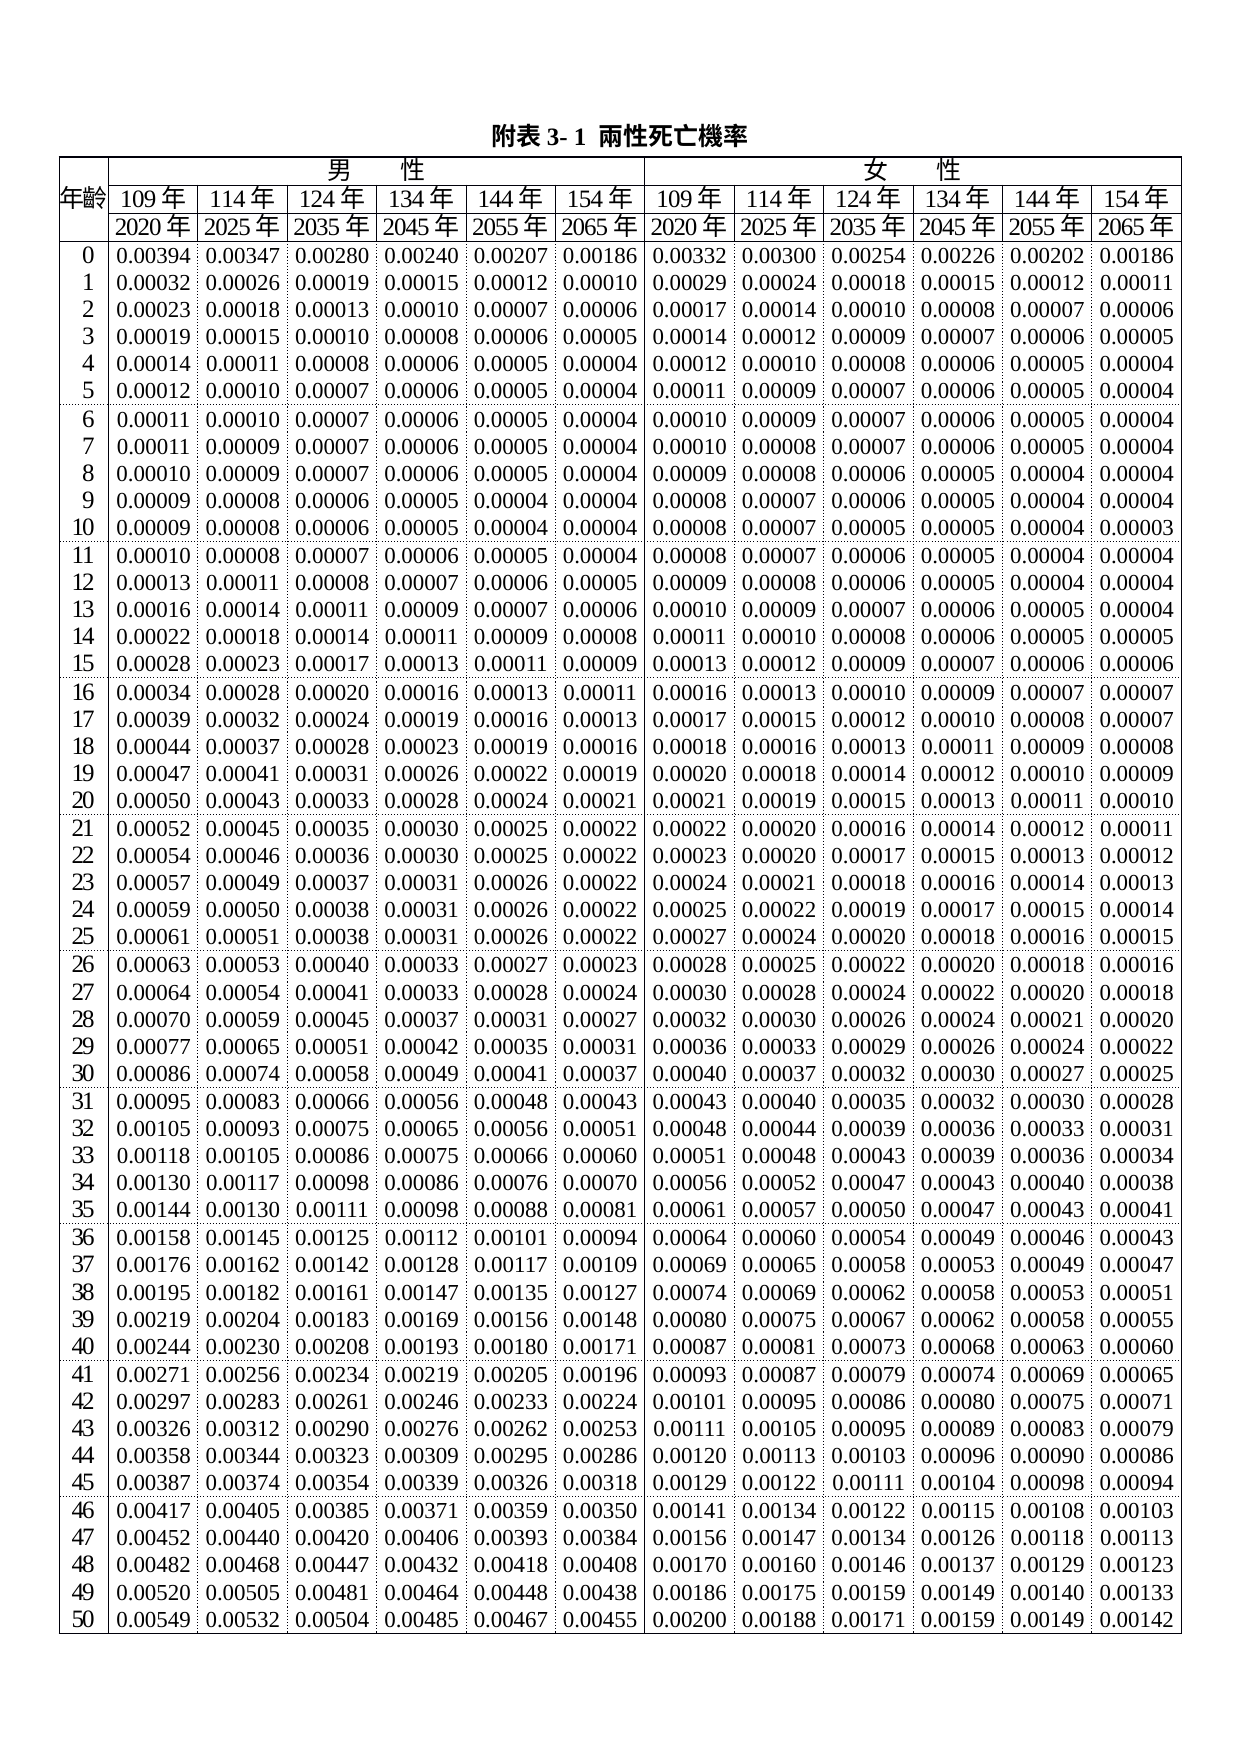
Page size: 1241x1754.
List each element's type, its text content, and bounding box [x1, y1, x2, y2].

table_cell 0.00016 [824, 814, 913, 842]
table_cell 0.00006 [555, 596, 644, 623]
table_cell 0.00004 [1003, 514, 1092, 541]
table_cell 0.00006 [287, 514, 377, 541]
table_cell 0.00053 [1003, 1278, 1092, 1305]
table_cell 0.00013 [377, 650, 466, 677]
table_cell 0.00019 [555, 760, 644, 787]
table_cell 0.00135 [466, 1278, 555, 1305]
table_cell 0.00008 [824, 350, 913, 377]
table_cell 48 [60, 1551, 108, 1578]
table_cell 0.00069 [734, 1278, 824, 1305]
table_cell 0.00344 [198, 1442, 287, 1469]
table_cell 0.00009 [734, 596, 824, 623]
table_cell 0.00073 [824, 1333, 913, 1359]
table_cell 0.00108 [1003, 1496, 1092, 1524]
table_cell 0.00039 [913, 1142, 1002, 1169]
table_cell 0.00219 [109, 1305, 198, 1332]
table_cell 0.00074 [645, 1278, 734, 1305]
table_cell 0.00014 [1092, 896, 1181, 923]
table_cell 0.00004 [1092, 377, 1181, 404]
table_cell 0.00030 [645, 978, 734, 1005]
table_cell 0.00007 [287, 541, 377, 569]
table_cell 0.00046 [1003, 1223, 1092, 1251]
table_cell 0.00008 [734, 433, 824, 459]
table_cell 0.00010 [109, 541, 198, 569]
table_cell 0.00086 [824, 1388, 913, 1415]
table_cell 0.00064 [109, 978, 198, 1005]
table_cell 0.00009 [1092, 760, 1181, 787]
table_cell 0.00011 [287, 596, 377, 623]
table_cell 32 [60, 1115, 108, 1142]
table_cell 0.00043 [645, 1087, 734, 1115]
table_cell 0.00009 [1003, 733, 1092, 759]
table_cell 0.00059 [109, 896, 198, 923]
table_cell 0.00079 [824, 1360, 913, 1388]
table_cell 0.00056 [645, 1169, 734, 1196]
table_cell 0.00031 [1092, 1115, 1181, 1142]
table_cell 0.00482 [109, 1551, 198, 1578]
table_cell 0.00028 [109, 650, 198, 677]
table_cell 2025年 [198, 214, 287, 241]
table_cell 0.00058 [824, 1251, 913, 1278]
table_cell 0.00111 [824, 1469, 913, 1496]
table_cell 2055年 [467, 214, 555, 241]
table_cell 0.00005 [1003, 433, 1092, 459]
table_cell 0.00008 [198, 541, 287, 569]
table_cell 0.00040 [287, 950, 377, 978]
table_cell 0.00047 [1092, 1251, 1181, 1278]
table_cell 0.00043 [913, 1169, 1002, 1196]
table_cell 0.00006 [1003, 650, 1092, 677]
table_cell 0.00149 [913, 1578, 1002, 1605]
table_cell 0.00008 [1003, 705, 1092, 732]
table_cell 28 [60, 1005, 108, 1032]
table_cell 0.00069 [645, 1251, 734, 1278]
table_cell 0.00032 [109, 269, 198, 296]
table_cell 0.00010 [645, 404, 734, 432]
table_cell 0.00016 [377, 677, 466, 705]
table_cell 0.00006 [824, 569, 913, 596]
table_cell 0.00234 [287, 1360, 377, 1388]
table_cell 44 [60, 1442, 108, 1469]
table_cell 0.00043 [1003, 1196, 1092, 1223]
table_cell 0.00049 [913, 1223, 1002, 1251]
table_cell 0.00016 [913, 869, 1002, 896]
table_cell 0.00083 [198, 1087, 287, 1115]
table_cell 2045年 [914, 214, 1002, 241]
table_cell 0.00016 [734, 733, 824, 759]
table_cell 0.00019 [287, 269, 377, 296]
table_cell 0.00005 [466, 404, 555, 432]
table_cell 2045年 [377, 214, 466, 241]
table_cell 0.00253 [555, 1415, 644, 1442]
table_cell 0.00016 [555, 733, 644, 759]
table_cell 0.00007 [377, 569, 466, 596]
table_cell 18 [60, 733, 108, 759]
table_cell 26 [60, 950, 108, 978]
table_cell 0.00022 [1092, 1033, 1181, 1059]
table_cell 0.00098 [287, 1169, 377, 1196]
table_cell 0.00027 [555, 1005, 644, 1032]
table_cell 0.00240 [377, 242, 466, 269]
table_cell 0.00005 [1003, 377, 1092, 404]
table_cell 0.00262 [466, 1415, 555, 1442]
table_cell 0.00032 [913, 1087, 1002, 1115]
table_cell 0.00021 [645, 787, 734, 814]
table_cell 0.00083 [1003, 1415, 1092, 1442]
table_cell 0.00004 [1092, 596, 1181, 623]
table_cell 0.00208 [287, 1333, 377, 1359]
table_cell 0.00005 [377, 487, 466, 514]
table_cell 8 [60, 460, 108, 487]
table_cell 0.00037 [555, 1060, 644, 1087]
table_cell 0.00018 [198, 296, 287, 323]
table_cell 0.00022 [466, 760, 555, 787]
table_cell 0.00006 [377, 460, 466, 487]
table_cell 0.00018 [645, 733, 734, 759]
table_cell 7 [60, 433, 108, 459]
table_cell 0.00048 [734, 1142, 824, 1169]
table_cell 16 [60, 677, 108, 705]
table_cell 0.00035 [287, 814, 377, 842]
table_cell 0.00037 [734, 1060, 824, 1087]
table_cell 0.00038 [287, 923, 377, 950]
table_cell 12 [60, 569, 108, 596]
table_cell 0.00004 [1003, 460, 1092, 487]
table_cell 2 [60, 296, 108, 323]
table_cell 0.00027 [1003, 1060, 1092, 1087]
table_cell 0.00009 [645, 569, 734, 596]
table_cell 0.00008 [198, 514, 287, 541]
table_cell 0.00130 [198, 1196, 287, 1223]
table_cell 0.00005 [466, 350, 555, 377]
table_cell 0.00504 [287, 1605, 377, 1632]
table_cell 0.00015 [198, 323, 287, 350]
table_cell 0.00005 [466, 460, 555, 487]
table_cell 154年 [556, 186, 644, 213]
table_cell 0.00066 [287, 1087, 377, 1115]
table_cell 0.00007 [466, 296, 555, 323]
table_cell 0.00060 [555, 1142, 644, 1169]
table_cell 0.00387 [109, 1469, 198, 1496]
table_cell 0.00041 [466, 1060, 555, 1087]
table_cell 0.00180 [466, 1333, 555, 1359]
table_cell 0.00009 [645, 460, 734, 487]
table_cell 0.00037 [287, 869, 377, 896]
table_cell 0.00297 [109, 1388, 198, 1415]
table_cell 0.00158 [109, 1223, 198, 1251]
table_cell 0.00010 [377, 296, 466, 323]
table_cell 0.00060 [1092, 1333, 1181, 1359]
table_cell 0.00006 [1003, 323, 1092, 350]
table_cell 0.00008 [913, 296, 1002, 323]
table_cell 0.00318 [555, 1469, 644, 1496]
table_cell 0.00024 [645, 869, 734, 896]
table_cell 0.00075 [1003, 1388, 1092, 1415]
table_cell 0.00008 [824, 623, 913, 650]
table_cell 0.00006 [377, 541, 466, 569]
table_cell 0.00081 [555, 1196, 644, 1223]
table_cell 0.00374 [198, 1469, 287, 1496]
table_cell 0.00004 [555, 487, 644, 514]
table_cell 0.00549 [109, 1605, 198, 1632]
table_cell 0.00005 [1092, 323, 1181, 350]
table_cell 0.00019 [109, 323, 198, 350]
table_cell 0.00020 [734, 814, 824, 842]
table_cell 0.00006 [377, 350, 466, 377]
table_cell 47 [60, 1524, 108, 1551]
table_cell 0.00271 [109, 1360, 198, 1388]
table_cell 0.00012 [645, 350, 734, 377]
table_cell 0.00009 [824, 323, 913, 350]
table_cell 0.00022 [555, 869, 644, 896]
table_cell 0.00022 [555, 842, 644, 869]
table_cell 43 [60, 1415, 108, 1442]
table_cell 0.00028 [1092, 1087, 1181, 1115]
table_cell 0.00033 [377, 978, 466, 1005]
table_cell 0.00156 [466, 1305, 555, 1332]
table_cell 0.00025 [645, 896, 734, 923]
table_cell 0.00080 [913, 1388, 1002, 1415]
table_cell 0.00060 [734, 1223, 824, 1251]
table_cell 0.00007 [1092, 677, 1181, 705]
table_cell 0.00044 [734, 1115, 824, 1142]
table_cell 0.00156 [645, 1524, 734, 1551]
table_cell 0.00005 [466, 377, 555, 404]
table_cell 0.00011 [645, 623, 734, 650]
table_cell 0.00144 [109, 1196, 198, 1223]
table_cell 0.00007 [824, 377, 913, 404]
table_cell 0.00013 [109, 569, 198, 596]
table_cell 0.00008 [1092, 733, 1181, 759]
table_cell 0.00004 [1092, 487, 1181, 514]
table_cell 0.00115 [913, 1496, 1002, 1524]
table_cell 0.00023 [198, 650, 287, 677]
table_cell 0.00186 [555, 242, 644, 269]
table_cell 0.00004 [555, 514, 644, 541]
table_cell 0.00010 [645, 596, 734, 623]
table_cell 0.00028 [287, 733, 377, 759]
table_cell 0.00058 [913, 1278, 1002, 1305]
table_cell 0.00004 [466, 487, 555, 514]
table_cell 0.00024 [1003, 1033, 1092, 1059]
table_cell 0.00005 [1092, 623, 1181, 650]
table_cell 0.00028 [377, 787, 466, 814]
table_cell 11 [60, 541, 108, 569]
table_cell 0.00012 [824, 705, 913, 732]
table_cell 0.00038 [1092, 1169, 1181, 1196]
table_cell 0.00005 [913, 460, 1002, 487]
table_cell 0.00041 [287, 978, 377, 1005]
table_cell 0.00010 [824, 677, 913, 705]
table_cell 0.00017 [645, 705, 734, 732]
table_cell 0.00134 [824, 1524, 913, 1551]
table_cell 0.00254 [824, 242, 913, 269]
table_cell 0.00035 [466, 1033, 555, 1059]
table_cell 0.00007 [1003, 677, 1092, 705]
table_cell 0.00022 [824, 950, 913, 978]
table_cell 36 [60, 1223, 108, 1251]
table_cell 0.00031 [466, 1005, 555, 1032]
table_cell 0.00440 [198, 1524, 287, 1551]
table_cell 0.00052 [109, 814, 198, 842]
table_cell 0.00134 [734, 1496, 824, 1524]
table_cell 0.00022 [555, 814, 644, 842]
table_cell 0.00054 [198, 978, 287, 1005]
table_cell 0.00015 [913, 842, 1002, 869]
table_cell 0.00010 [1003, 760, 1092, 787]
table_cell 0.00183 [287, 1305, 377, 1332]
table_cell 0.00030 [377, 814, 466, 842]
table_cell 0.00045 [198, 814, 287, 842]
table_cell 0.00094 [555, 1223, 644, 1251]
table_cell 0.00050 [198, 896, 287, 923]
table_cell 40 [60, 1333, 108, 1359]
table_cell 0.00123 [1092, 1551, 1181, 1578]
table_cell 0.00013 [645, 650, 734, 677]
table_cell 0.00147 [377, 1278, 466, 1305]
table_cell 0.00061 [645, 1196, 734, 1223]
table_cell 0.00011 [198, 569, 287, 596]
table_cell 0.00026 [198, 269, 287, 296]
table_cell 0.00065 [198, 1033, 287, 1059]
table_cell 0.00063 [1003, 1333, 1092, 1359]
table_cell 0.00137 [913, 1551, 1002, 1578]
table_cell 33 [60, 1142, 108, 1169]
table_cell 124年 [824, 186, 913, 213]
table_cell 0.00086 [109, 1060, 198, 1087]
table_cell 0.00224 [555, 1388, 644, 1415]
table_cell 0.00384 [555, 1524, 644, 1551]
table_cell 0.00142 [1092, 1605, 1181, 1632]
table_cell 0.00128 [377, 1251, 466, 1278]
table_cell 0.00024 [824, 978, 913, 1005]
table_cell 0.00010 [109, 460, 198, 487]
table_cell 0.00233 [466, 1388, 555, 1415]
table_cell 0.00006 [913, 377, 1002, 404]
table_cell 0.00086 [377, 1169, 466, 1196]
table_cell 0.00014 [198, 596, 287, 623]
table_cell 0.00004 [555, 541, 644, 569]
table_cell 0.00024 [913, 1005, 1002, 1032]
table_cell 0.00004 [1003, 487, 1092, 514]
table_cell 0.00014 [734, 296, 824, 323]
table_cell 0.00007 [287, 377, 377, 404]
table_cell 0.00009 [377, 596, 466, 623]
table_cell 0.00011 [377, 623, 466, 650]
table_cell 0.00006 [1092, 650, 1181, 677]
table_cell 0.00052 [734, 1169, 824, 1196]
table_cell 0.00013 [1003, 842, 1092, 869]
table_cell 0.00008 [287, 569, 377, 596]
table_cell 19 [60, 760, 108, 787]
table_cell 0.00021 [555, 787, 644, 814]
table_cell 0.00050 [824, 1196, 913, 1223]
table_cell 0.00005 [1003, 350, 1092, 377]
table_cell 0.00140 [1003, 1578, 1092, 1605]
table_cell 0.00012 [109, 377, 198, 404]
table_cell 0.00020 [824, 923, 913, 950]
table_cell 30 [60, 1060, 108, 1087]
table_cell 0.00028 [466, 978, 555, 1005]
table_cell 0.00505 [198, 1578, 287, 1605]
table_cell 0.00118 [1003, 1524, 1092, 1551]
table_cell 0.00005 [555, 323, 644, 350]
table_cell 0.00023 [555, 950, 644, 978]
table_cell 0.00008 [555, 623, 644, 650]
table_cell 0.00309 [377, 1442, 466, 1469]
table_cell 0.00118 [109, 1142, 198, 1169]
table_cell 25 [60, 923, 108, 950]
table_cell 0.00031 [377, 923, 466, 950]
table_cell 0.00057 [109, 869, 198, 896]
table_cell 3 [60, 323, 108, 350]
table_cell 0.00053 [913, 1251, 1002, 1278]
table_cell 0.00007 [1003, 296, 1092, 323]
table_cell 0.00009 [109, 487, 198, 514]
table_cell 0.00006 [824, 541, 913, 569]
table_cell 0.00006 [287, 487, 377, 514]
table_cell 0.00006 [377, 433, 466, 459]
table_cell 109年 [109, 186, 197, 213]
table_cell 0.00013 [555, 705, 644, 732]
table_cell 0.00017 [645, 296, 734, 323]
table_cell 0.00010 [198, 404, 287, 432]
table_cell 0.00043 [198, 787, 287, 814]
table_cell 0.00122 [824, 1496, 913, 1524]
table_cell 0.00007 [287, 460, 377, 487]
table_cell 0.00010 [287, 323, 377, 350]
table_cell 0.00019 [734, 787, 824, 814]
table_cell 0.00053 [198, 950, 287, 978]
table_cell 2065年 [1092, 214, 1181, 241]
table_cell 0.00006 [913, 596, 1002, 623]
table_cell 0.00009 [466, 623, 555, 650]
table_cell 0.00117 [466, 1251, 555, 1278]
table_cell 0.00295 [466, 1442, 555, 1469]
table_cell 0.00481 [287, 1578, 377, 1605]
table_cell 0.00008 [198, 487, 287, 514]
table_cell 0.00011 [198, 350, 287, 377]
table_cell 0.00283 [198, 1388, 287, 1415]
table_cell 0.00405 [198, 1496, 287, 1524]
table_cell 0.00007 [824, 433, 913, 459]
table_cell 45 [60, 1469, 108, 1496]
table_cell 0.00006 [824, 487, 913, 514]
table_cell 0 [60, 242, 108, 269]
table_cell 0.00021 [734, 869, 824, 896]
table_cell 0.00093 [645, 1360, 734, 1388]
table_cell 0.00007 [824, 404, 913, 432]
table_cell 0.00095 [824, 1415, 913, 1442]
table_cell 0.00069 [1003, 1360, 1092, 1388]
table_cell 0.00012 [466, 269, 555, 296]
table_cell 0.00027 [466, 950, 555, 978]
table_cell 0.00031 [287, 760, 377, 787]
table_cell 0.00025 [734, 950, 824, 978]
table_cell 0.00008 [645, 487, 734, 514]
table_cell 0.00020 [287, 677, 377, 705]
table_cell 0.00023 [109, 296, 198, 323]
table_cell 0.00028 [734, 978, 824, 1005]
table_cell 0.00169 [377, 1305, 466, 1332]
table_cell 0.00467 [466, 1605, 555, 1632]
table_cell 0.00066 [466, 1142, 555, 1169]
table_cell 0.00006 [913, 404, 1002, 432]
table_cell 0.00418 [466, 1551, 555, 1578]
table_cell 0.00007 [734, 514, 824, 541]
table_cell 0.00004 [555, 404, 644, 432]
table_cell 0.00039 [824, 1115, 913, 1142]
table_cell 0.00005 [1003, 404, 1092, 432]
table_cell 0.00032 [824, 1060, 913, 1087]
table_cell 0.00059 [198, 1005, 287, 1032]
table_cell 0.00009 [734, 377, 824, 404]
table_cell 134年 [914, 186, 1002, 213]
table_cell 0.00024 [466, 787, 555, 814]
table_cell 0.00146 [824, 1551, 913, 1578]
table_cell 0.00226 [913, 242, 1002, 269]
table_cell 0.00142 [287, 1251, 377, 1278]
table_cell 0.00004 [466, 514, 555, 541]
table_cell 0.00011 [109, 433, 198, 459]
table_cell 0.00040 [645, 1060, 734, 1087]
table_cell 0.00122 [734, 1469, 824, 1496]
table_cell 9 [60, 487, 108, 514]
table_cell 0.00043 [824, 1142, 913, 1169]
table_cell 0.00202 [1003, 242, 1092, 269]
table_cell 38 [60, 1278, 108, 1305]
table_cell 0.00326 [109, 1415, 198, 1442]
table_cell 0.00148 [555, 1305, 644, 1332]
table_cell 0.00018 [824, 269, 913, 296]
table_cell 0.00014 [645, 323, 734, 350]
table_cell 0.00371 [377, 1496, 466, 1524]
table_cell 0.00062 [824, 1278, 913, 1305]
table_cell 0.00015 [1092, 923, 1181, 950]
table_cell 13 [60, 596, 108, 623]
table_cell 0.00006 [824, 460, 913, 487]
table_cell 0.00004 [1092, 541, 1181, 569]
table_cell 6 [60, 404, 108, 432]
table_cell 0.00008 [377, 323, 466, 350]
table_cell 0.00012 [1092, 842, 1181, 869]
table_cell 0.00200 [645, 1605, 734, 1632]
table_cell 0.00020 [645, 760, 734, 787]
table_cell 0.00009 [198, 433, 287, 459]
table_cell 49 [60, 1578, 108, 1605]
table_cell 0.00028 [198, 677, 287, 705]
table_cell 0.00005 [1003, 623, 1092, 650]
table_cell 0.00013 [1092, 869, 1181, 896]
table_cell 0.00464 [377, 1578, 466, 1605]
table_cell 0.00009 [555, 650, 644, 677]
table_cell 0.00011 [913, 733, 1002, 759]
table_cell 0.00011 [1092, 814, 1181, 842]
table_cell 0.00109 [555, 1251, 644, 1278]
table_cell 0.00339 [377, 1469, 466, 1496]
table_cell 0.00065 [377, 1115, 466, 1142]
table_cell 134年 [377, 186, 466, 213]
table_cell 0.00026 [824, 1005, 913, 1032]
table_cell 0.00070 [109, 1005, 198, 1032]
table_cell 0.00101 [645, 1388, 734, 1415]
table_cell 0.00019 [824, 896, 913, 923]
table_cell 0.00161 [287, 1278, 377, 1305]
table_cell 0.00111 [645, 1415, 734, 1442]
table_cell 0.00034 [109, 677, 198, 705]
table_cell 0.00103 [1092, 1496, 1181, 1524]
table_cell 0.00024 [287, 705, 377, 732]
table_cell 0.00036 [645, 1033, 734, 1059]
table_cell 0.00040 [1003, 1169, 1092, 1196]
table_cell 0.00061 [109, 923, 198, 950]
table_cell 0.00006 [913, 350, 1002, 377]
table_cell 24 [60, 896, 108, 923]
table_cell 0.00051 [645, 1142, 734, 1169]
table_cell 0.00020 [734, 842, 824, 869]
table_cell 0.00246 [377, 1388, 466, 1415]
table_cell 0.00011 [1092, 269, 1181, 296]
table_cell 0.00029 [824, 1033, 913, 1059]
table_cell 0.00286 [555, 1442, 644, 1469]
table_cell 0.00010 [645, 433, 734, 459]
table_cell 0.00008 [645, 541, 734, 569]
table_cell 0.00003 [1092, 514, 1181, 541]
table_cell 0.00034 [1092, 1142, 1181, 1169]
table_cell 2025年 [735, 214, 823, 241]
table_cell 0.00017 [287, 650, 377, 677]
table_cell 0.00095 [109, 1087, 198, 1115]
table_cell 0.00030 [734, 1005, 824, 1032]
table_cell 27 [60, 978, 108, 1005]
table_cell 0.00326 [466, 1469, 555, 1496]
table_cell 0.00075 [287, 1115, 377, 1142]
table_cell 0.00044 [109, 733, 198, 759]
table_cell 0.00004 [555, 433, 644, 459]
table_cell 0.00018 [824, 869, 913, 896]
table_cell 0.00485 [377, 1605, 466, 1632]
table_cell 0.00006 [555, 296, 644, 323]
table_cell 0.00005 [913, 487, 1002, 514]
table_cell 0.00532 [198, 1605, 287, 1632]
table_cell 0.00095 [734, 1388, 824, 1415]
table_cell 0.00147 [734, 1524, 824, 1551]
table_cell 0.00026 [466, 923, 555, 950]
table_cell 0.00004 [1003, 569, 1092, 596]
table_cell 0.00007 [734, 487, 824, 514]
table_cell 0.00017 [824, 842, 913, 869]
table_cell 0.00087 [645, 1333, 734, 1359]
table_cell 0.00104 [913, 1469, 1002, 1496]
table_cell 0.00019 [466, 733, 555, 759]
table_cell 0.00030 [377, 842, 466, 869]
table_cell 0.00064 [645, 1223, 734, 1251]
table_cell 0.00149 [1003, 1605, 1092, 1632]
table_cell 0.00101 [466, 1223, 555, 1251]
table_cell 0.00182 [198, 1278, 287, 1305]
table_cell 144年 [1003, 186, 1091, 213]
table_cell 0.00408 [555, 1551, 644, 1578]
table_cell 0.00007 [913, 650, 1002, 677]
table_cell 0.00022 [645, 814, 734, 842]
table_cell 0.00014 [824, 760, 913, 787]
table_cell 0.00129 [645, 1469, 734, 1496]
table_cell 0.00023 [377, 733, 466, 759]
table_cell 0.00022 [734, 896, 824, 923]
table_cell 0.00010 [198, 377, 287, 404]
table_cell 2035年 [288, 214, 376, 241]
table_cell 0.00070 [555, 1169, 644, 1196]
table_cell 0.00276 [377, 1415, 466, 1442]
table_cell 0.00016 [466, 705, 555, 732]
table_cell 0.00065 [734, 1251, 824, 1278]
table_cell 0.00065 [1092, 1360, 1181, 1388]
table_cell 0.00022 [109, 623, 198, 650]
table_cell 0.00020 [913, 950, 1002, 978]
table_cell 0.00088 [466, 1196, 555, 1223]
table_cell 0.00219 [377, 1360, 466, 1388]
table_cell 0.00011 [555, 677, 644, 705]
table_cell 0.00098 [377, 1196, 466, 1223]
table_cell 23 [60, 869, 108, 896]
table_cell 0.00046 [198, 842, 287, 869]
table_cell 39 [60, 1305, 108, 1332]
table_cell 0.00010 [734, 623, 824, 650]
table_cell 0.00033 [1003, 1115, 1092, 1142]
table_cell 0.00081 [734, 1333, 824, 1359]
table_cell 0.00385 [287, 1496, 377, 1524]
table_cell 0.00010 [1092, 787, 1181, 814]
table_cell 0.00015 [1003, 896, 1092, 923]
table_cell 0.00033 [377, 950, 466, 978]
table_cell 0.00014 [109, 350, 198, 377]
table_cell 0.00042 [377, 1033, 466, 1059]
table_cell 0.00117 [198, 1169, 287, 1196]
table_cell 0.00018 [734, 760, 824, 787]
table_cell 0.00406 [377, 1524, 466, 1551]
table_cell 0.00027 [645, 923, 734, 950]
table_cell 35 [60, 1196, 108, 1223]
table_cell 0.00087 [734, 1360, 824, 1388]
table_cell 0.00045 [287, 1005, 377, 1032]
table_cell 0.00005 [466, 433, 555, 459]
table_cell 0.00290 [287, 1415, 377, 1442]
table_cell 0.00186 [645, 1578, 734, 1605]
table_cell 0.00051 [555, 1115, 644, 1142]
table_cell 0.00048 [645, 1115, 734, 1142]
table_cell 0.00048 [466, 1087, 555, 1115]
table_cell 0.00448 [466, 1578, 555, 1605]
table_cell 0.00004 [1092, 433, 1181, 459]
table_cell 0.00141 [645, 1496, 734, 1524]
table_cell 0.00025 [466, 814, 555, 842]
table_cell 0.00013 [734, 677, 824, 705]
table_cell 0.00075 [734, 1305, 824, 1332]
table_cell 0.00024 [555, 978, 644, 1005]
table_cell 0.00520 [109, 1578, 198, 1605]
table_cell 0.00006 [377, 404, 466, 432]
table_cell 0.00244 [109, 1333, 198, 1359]
table_cell 2035年 [824, 214, 913, 241]
table_cell 0.00036 [287, 842, 377, 869]
table_cell 0.00010 [734, 350, 824, 377]
table_cell 0.00022 [555, 923, 644, 950]
table_cell 0.00058 [1003, 1305, 1092, 1332]
table_cell 0.00004 [1092, 404, 1181, 432]
table_cell 0.00031 [555, 1033, 644, 1059]
table_cell 0.00043 [555, 1087, 644, 1115]
table_cell 0.00086 [1092, 1442, 1181, 1469]
table_cell 0.00029 [645, 269, 734, 296]
table_cell 0.00086 [287, 1142, 377, 1169]
table_cell 0.00006 [1092, 296, 1181, 323]
table_cell 2055年 [1003, 214, 1091, 241]
table_cell 0.00007 [287, 404, 377, 432]
table_cell 0.00438 [555, 1578, 644, 1605]
table_cell 0.00171 [555, 1333, 644, 1359]
table_cell 0.00007 [287, 433, 377, 459]
table_cell 0.00051 [287, 1033, 377, 1059]
table_cell 0.00058 [287, 1060, 377, 1087]
table_cell 0.00049 [377, 1060, 466, 1087]
table_cell 0.00358 [109, 1442, 198, 1469]
table_cell 0.00010 [555, 269, 644, 296]
table_cell 0.00008 [734, 569, 824, 596]
table_cell 0.00312 [198, 1415, 287, 1442]
table_header 年齡 [60, 158, 108, 241]
table_cell 0.00098 [1003, 1469, 1092, 1496]
table_cell 0.00347 [198, 242, 287, 269]
table_cell 114年 [198, 186, 287, 213]
table_cell 0.00005 [555, 569, 644, 596]
table_cell 0.00105 [734, 1415, 824, 1442]
table_cell 0.00012 [734, 323, 824, 350]
table_cell 0.00076 [466, 1169, 555, 1196]
table_cell 0.00005 [913, 514, 1002, 541]
table_cell 20 [60, 787, 108, 814]
table_cell 114年 [735, 186, 823, 213]
table_cell 0.00014 [1003, 869, 1092, 896]
table_cell 0.00111 [287, 1196, 377, 1223]
table_cell 0.00056 [466, 1115, 555, 1142]
table_cell 0.00012 [1003, 269, 1092, 296]
table_cell 0.00005 [824, 514, 913, 541]
table_cell 0.00090 [1003, 1442, 1092, 1469]
table_cell 0.00016 [1092, 950, 1181, 978]
table_cell 21 [60, 814, 108, 842]
table_cell 0.00049 [198, 869, 287, 896]
table_cell 0.00133 [1092, 1578, 1181, 1605]
table_cell 0.00009 [198, 460, 287, 487]
table_cell 42 [60, 1388, 108, 1415]
table_cell 0.00020 [1003, 978, 1092, 1005]
table_cell 0.00067 [824, 1305, 913, 1332]
table_cell 0.00014 [913, 814, 1002, 842]
table_cell 0.00026 [913, 1033, 1002, 1059]
table_cell 22 [60, 842, 108, 869]
table_cell 0.00007 [824, 596, 913, 623]
table_cell 0.00047 [109, 760, 198, 787]
table_cell 0.00004 [555, 350, 644, 377]
table_cell 0.00160 [734, 1551, 824, 1578]
table_cell 0.00025 [466, 842, 555, 869]
table_cell 0.00120 [645, 1442, 734, 1469]
table_cell 0.00432 [377, 1551, 466, 1578]
table_cell 0.00176 [109, 1251, 198, 1278]
table_cell 0.00018 [1003, 950, 1092, 978]
table_cell 0.00103 [824, 1442, 913, 1469]
table_cell 0.00006 [377, 377, 466, 404]
table_cell 154年 [1092, 186, 1181, 213]
table_cell 0.00014 [287, 623, 377, 650]
table_cell 0.00022 [555, 896, 644, 923]
table_cell 0.00094 [1092, 1469, 1181, 1496]
table_cell 0.00026 [466, 896, 555, 923]
table_cell 0.00074 [198, 1060, 287, 1087]
table_cell 0.00261 [287, 1388, 377, 1415]
table_cell 0.00019 [377, 705, 466, 732]
table_cell 0.00037 [198, 733, 287, 759]
table_cell 0.00207 [466, 242, 555, 269]
table_cell 0.00036 [1003, 1142, 1092, 1169]
table_cell 0.00051 [1092, 1278, 1181, 1305]
table_cell 0.00041 [1092, 1196, 1181, 1223]
table_cell 0.00230 [198, 1333, 287, 1359]
table_cell 0.00452 [109, 1524, 198, 1551]
table_cell 0.00055 [1092, 1305, 1181, 1332]
table_cell 0.00004 [1092, 569, 1181, 596]
table_cell 0.00035 [824, 1087, 913, 1115]
table_cell 0.00031 [377, 896, 466, 923]
table_cell 0.00026 [377, 760, 466, 787]
table_cell 0.00447 [287, 1551, 377, 1578]
table_cell 0.00018 [198, 623, 287, 650]
table_cell 0.00015 [377, 269, 466, 296]
table_cell 0.00005 [913, 541, 1002, 569]
table_cell 0.00009 [824, 650, 913, 677]
table_cell 0.00023 [645, 842, 734, 869]
table_cell 0.00126 [913, 1524, 1002, 1551]
table_cell 0.00080 [645, 1305, 734, 1332]
table_cell 0.00015 [913, 269, 1002, 296]
table_cell 0.00016 [1003, 923, 1092, 950]
table_cell 0.00009 [913, 677, 1002, 705]
table_cell 0.00041 [198, 760, 287, 787]
table_cell 0.00130 [109, 1169, 198, 1196]
table_cell 0.00145 [198, 1223, 287, 1251]
table_cell 0.00047 [913, 1196, 1002, 1223]
table_cell 0.00162 [198, 1251, 287, 1278]
text 附表3- 1 兩性死亡機率 [59, 116, 1181, 153]
table_cell 0.00004 [1003, 541, 1092, 569]
table_cell 0.00079 [1092, 1415, 1181, 1442]
table_cell 0.00006 [466, 569, 555, 596]
table_cell 0.00068 [913, 1333, 1002, 1359]
table_cell 0.00049 [1003, 1251, 1092, 1278]
table_cell 0.00196 [555, 1360, 644, 1388]
table_cell 0.00026 [466, 869, 555, 896]
table_cell 0.00125 [287, 1223, 377, 1251]
table_cell 0.00417 [109, 1496, 198, 1524]
table_cell 0.00013 [466, 677, 555, 705]
table_cell 0.00005 [1003, 596, 1092, 623]
table_cell 0.00013 [287, 296, 377, 323]
table_cell 0.00075 [377, 1142, 466, 1169]
table_cell 0.00030 [1003, 1087, 1092, 1115]
table_cell 0.00020 [1092, 1005, 1181, 1032]
table_cell 0.00025 [1092, 1060, 1181, 1087]
table_cell 31 [60, 1087, 108, 1115]
table_cell 5 [60, 377, 108, 404]
table_cell 0.00420 [287, 1524, 377, 1551]
table_cell 0.00127 [555, 1278, 644, 1305]
table_cell 0.00051 [198, 923, 287, 950]
table_cell 0.00010 [913, 705, 1002, 732]
table_cell 0.00105 [198, 1142, 287, 1169]
table_cell 0.00008 [734, 460, 824, 487]
table_cell 0.00057 [734, 1196, 824, 1223]
table_cell 0.00012 [913, 760, 1002, 787]
table_cell 124年 [288, 186, 376, 213]
table_cell 0.00159 [913, 1605, 1002, 1632]
table_cell 0.00031 [377, 869, 466, 896]
table_cell 0.00006 [466, 323, 555, 350]
table_cell 2020年 [645, 214, 734, 241]
table_cell 0.00009 [734, 404, 824, 432]
table_header 女 性 [645, 158, 1181, 184]
table_cell 46 [60, 1496, 108, 1524]
table_cell 0.00004 [555, 460, 644, 487]
table_cell 0.00028 [645, 950, 734, 978]
table_cell 0.00129 [1003, 1551, 1092, 1578]
table_cell 0.00011 [109, 404, 198, 432]
table_cell 17 [60, 705, 108, 732]
table_cell 0.00323 [287, 1442, 377, 1469]
table_cell 0.00468 [198, 1551, 287, 1578]
table_cell 0.00056 [377, 1087, 466, 1115]
table_cell 0.00256 [198, 1360, 287, 1388]
table_cell 4 [60, 350, 108, 377]
table_cell 0.00037 [377, 1005, 466, 1032]
table_cell 0.00015 [824, 787, 913, 814]
table_cell 0.00006 [913, 623, 1002, 650]
table_cell 0.00280 [287, 242, 377, 269]
table_cell 0.00193 [377, 1333, 466, 1359]
table_cell 0.00032 [645, 1005, 734, 1032]
table_cell 0.00012 [734, 650, 824, 677]
table_cell 0.00354 [287, 1469, 377, 1496]
table_cell 14 [60, 623, 108, 650]
table_cell 0.00013 [824, 733, 913, 759]
table_cell 0.00350 [555, 1496, 644, 1524]
table_cell 0.00017 [913, 896, 1002, 923]
table_cell 0.00040 [734, 1087, 824, 1115]
table_cell 0.00009 [109, 514, 198, 541]
table_cell 0.00036 [913, 1115, 1002, 1142]
table_cell 0.00011 [645, 377, 734, 404]
table_cell 0.00032 [198, 705, 287, 732]
table_cell 0.00204 [198, 1305, 287, 1332]
table_cell 0.00171 [824, 1605, 913, 1632]
table_cell 0.00018 [913, 923, 1002, 950]
table_cell 0.00006 [913, 433, 1002, 459]
table_cell 0.00021 [1003, 1005, 1092, 1032]
table_cell 0.00159 [824, 1578, 913, 1605]
table_cell 0.00105 [109, 1115, 198, 1142]
table_cell 0.00332 [645, 242, 734, 269]
table_cell 0.00089 [913, 1415, 1002, 1442]
table_cell 0.00170 [645, 1551, 734, 1578]
table_cell 0.00033 [734, 1033, 824, 1059]
table_cell 0.00043 [1092, 1223, 1181, 1251]
table_cell 0.00016 [645, 677, 734, 705]
table_cell 0.00393 [466, 1524, 555, 1551]
table_cell 0.00013 [913, 787, 1002, 814]
table_cell 0.00008 [287, 350, 377, 377]
table_cell 0.00004 [1092, 350, 1181, 377]
table_cell 0.00011 [466, 650, 555, 677]
table_cell 10 [60, 514, 108, 541]
table_cell 0.00113 [734, 1442, 824, 1469]
table_cell 50 [60, 1605, 108, 1632]
table_header 男 性 [109, 158, 644, 184]
table_cell 0.00005 [466, 541, 555, 569]
table_cell 0.00010 [824, 296, 913, 323]
table_cell 0.00007 [466, 596, 555, 623]
table_cell 0.00077 [109, 1033, 198, 1059]
table_cell 0.00039 [109, 705, 198, 732]
table_cell 0.00394 [109, 242, 198, 269]
table_cell 109年 [645, 186, 734, 213]
table_cell 0.00007 [1092, 705, 1181, 732]
table_cell 0.00050 [109, 787, 198, 814]
table_cell 0.00018 [1092, 978, 1181, 1005]
table_cell 0.00071 [1092, 1388, 1181, 1415]
table_cell 29 [60, 1033, 108, 1059]
table_cell 0.00012 [1003, 814, 1092, 842]
table_cell 0.00359 [466, 1496, 555, 1524]
table_cell 0.00054 [824, 1223, 913, 1251]
table_cell 0.00024 [734, 923, 824, 950]
table_cell 15 [60, 650, 108, 677]
table_cell 0.00024 [734, 269, 824, 296]
table_cell 0.00016 [109, 596, 198, 623]
table_cell 34 [60, 1169, 108, 1196]
table_cell 0.00188 [734, 1605, 824, 1632]
table_cell 0.00004 [555, 377, 644, 404]
table_cell 41 [60, 1360, 108, 1388]
table_cell 0.00054 [109, 842, 198, 869]
table_cell 0.00205 [466, 1360, 555, 1388]
table_cell 0.00113 [1092, 1524, 1181, 1551]
table_cell 37 [60, 1251, 108, 1278]
table_cell 0.00047 [824, 1169, 913, 1196]
table_cell 0.00175 [734, 1578, 824, 1605]
table_cell 2065年 [556, 214, 644, 241]
table_cell 0.00033 [287, 787, 377, 814]
table_cell 0.00011 [1003, 787, 1092, 814]
table_cell 0.00038 [287, 896, 377, 923]
table_cell 0.00005 [913, 569, 1002, 596]
table_cell 1 [60, 269, 108, 296]
table_cell 0.00007 [734, 541, 824, 569]
table_cell 144年 [467, 186, 555, 213]
table_cell 0.00074 [913, 1360, 1002, 1388]
table_cell 0.00186 [1092, 242, 1181, 269]
table_cell 0.00015 [734, 705, 824, 732]
table_cell 0.00063 [109, 950, 198, 978]
table_cell 0.00008 [645, 514, 734, 541]
table_cell 0.00030 [913, 1060, 1002, 1087]
table_cell 0.00004 [1092, 460, 1181, 487]
table_cell 0.00093 [198, 1115, 287, 1142]
table_cell 0.00096 [913, 1442, 1002, 1469]
table_cell 2020年 [109, 214, 197, 241]
table_cell 0.00062 [913, 1305, 1002, 1332]
table_cell 0.00112 [377, 1223, 466, 1251]
table_cell 0.00005 [377, 514, 466, 541]
table_cell 0.00195 [109, 1278, 198, 1305]
table_cell 0.00455 [555, 1605, 644, 1632]
table_cell 0.00007 [913, 323, 1002, 350]
table_cell 0.00300 [734, 242, 824, 269]
table_cell 0.00022 [913, 978, 1002, 1005]
